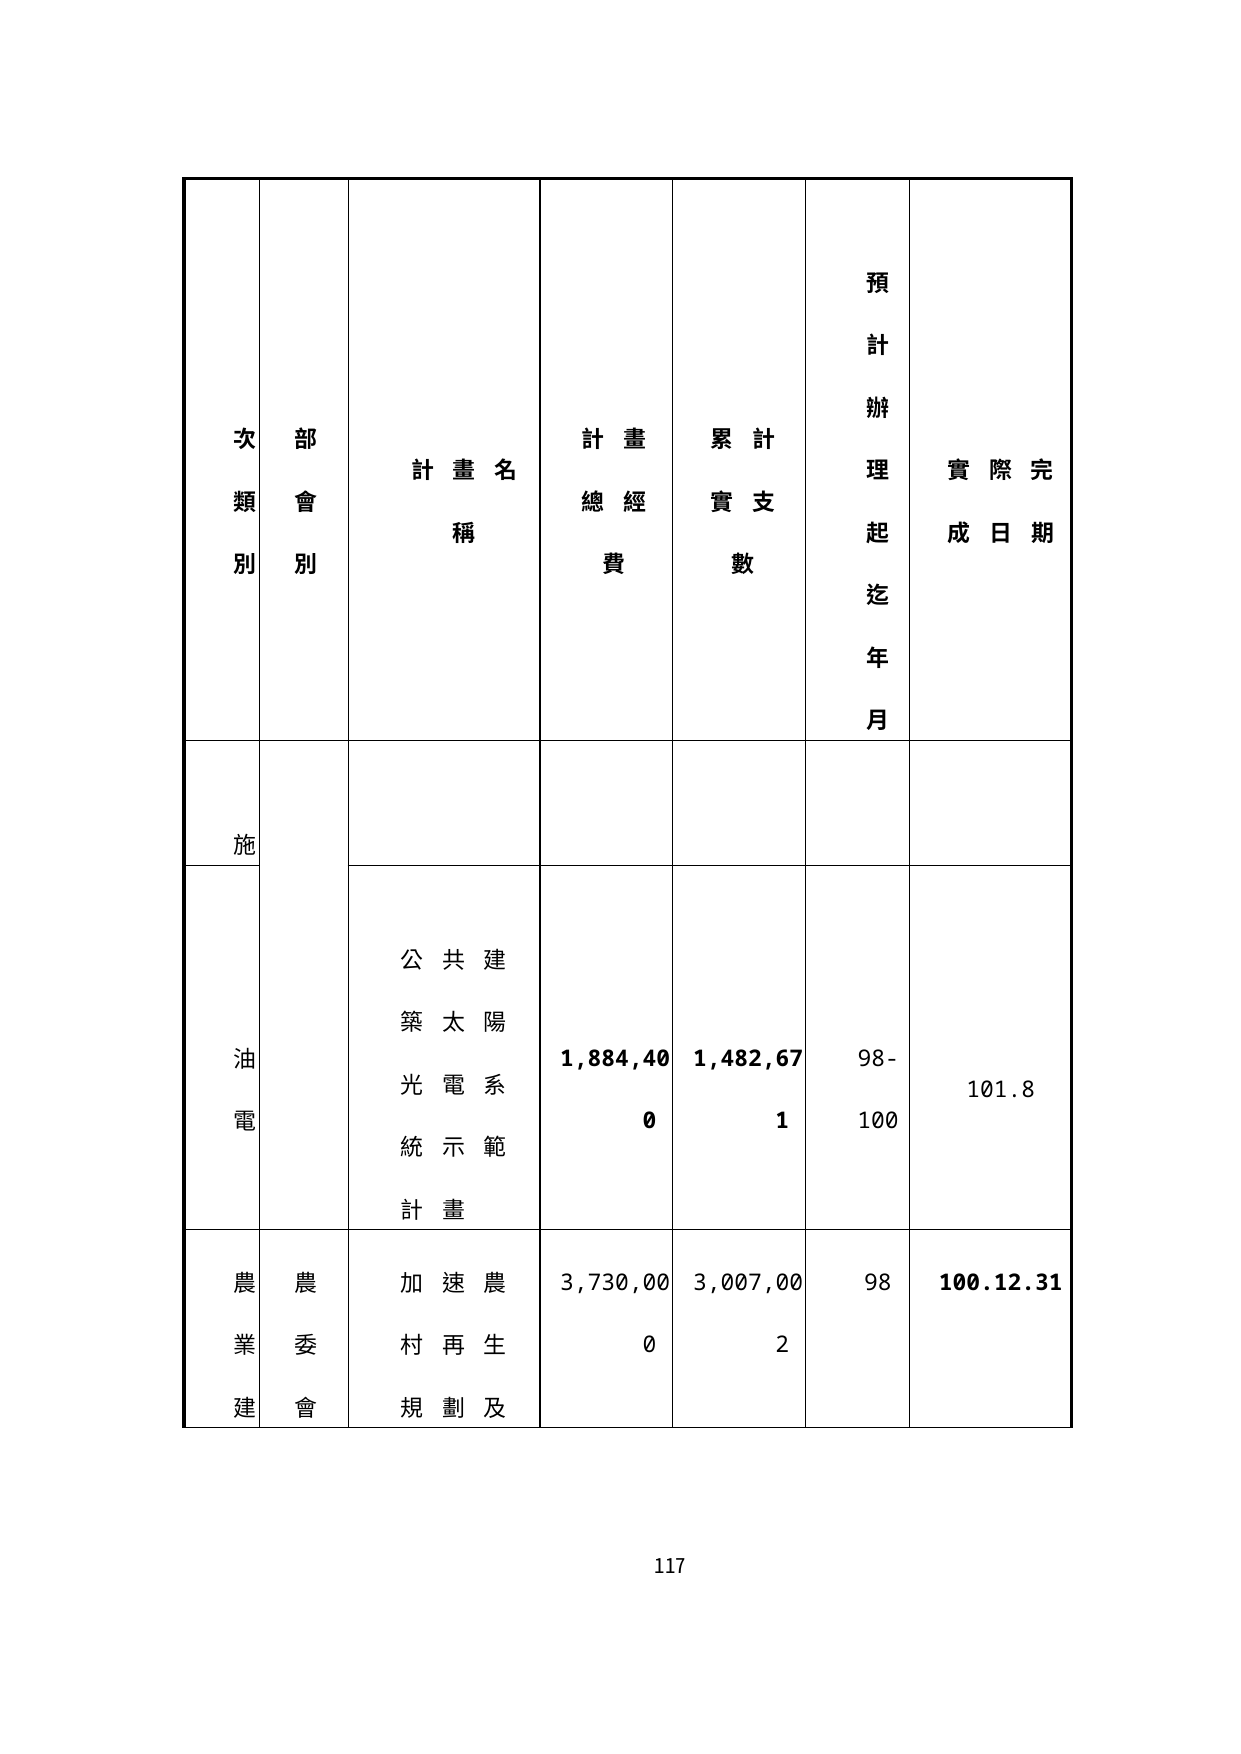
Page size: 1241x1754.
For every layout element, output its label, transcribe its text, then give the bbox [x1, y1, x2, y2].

table_cell 施 [186, 741, 259, 865]
table_cell 加速農村再生規劃及 [349, 1230, 539, 1427]
table_cell [673, 741, 805, 865]
table_cell 1,884,400 [541, 866, 672, 1229]
table_cell 公共建築太陽光電系統示範計畫 [349, 866, 539, 1229]
table_cell 油電 [186, 866, 259, 1229]
table_cell 98 [806, 1230, 909, 1427]
table_header 計畫名稱 [349, 180, 539, 740]
table_header 部會別 [260, 180, 348, 740]
table_cell 3,730,000 [541, 1230, 672, 1427]
table_cell [260, 741, 348, 1229]
table_cell 農委會 [260, 1230, 348, 1427]
table_cell 98-100 [806, 866, 909, 1229]
table_cell [910, 741, 1070, 865]
table_header 計畫總經費 [541, 180, 672, 740]
table_cell [806, 741, 909, 865]
table_header 次類別 [186, 180, 259, 740]
table_header 累計實支數 [673, 180, 805, 740]
table_cell 1,482,671 [673, 866, 805, 1229]
table_cell [349, 741, 539, 865]
table_header 預計辦理 起迄年月 [806, 180, 909, 740]
table_cell 101.8 [910, 866, 1070, 1229]
table_cell 農業 建 [186, 1230, 259, 1427]
table_header 實際完成日期 [910, 180, 1070, 740]
table_cell [541, 741, 672, 865]
table_cell 100.12.31 [910, 1230, 1070, 1427]
table_cell 3,007,002 [673, 1230, 805, 1427]
